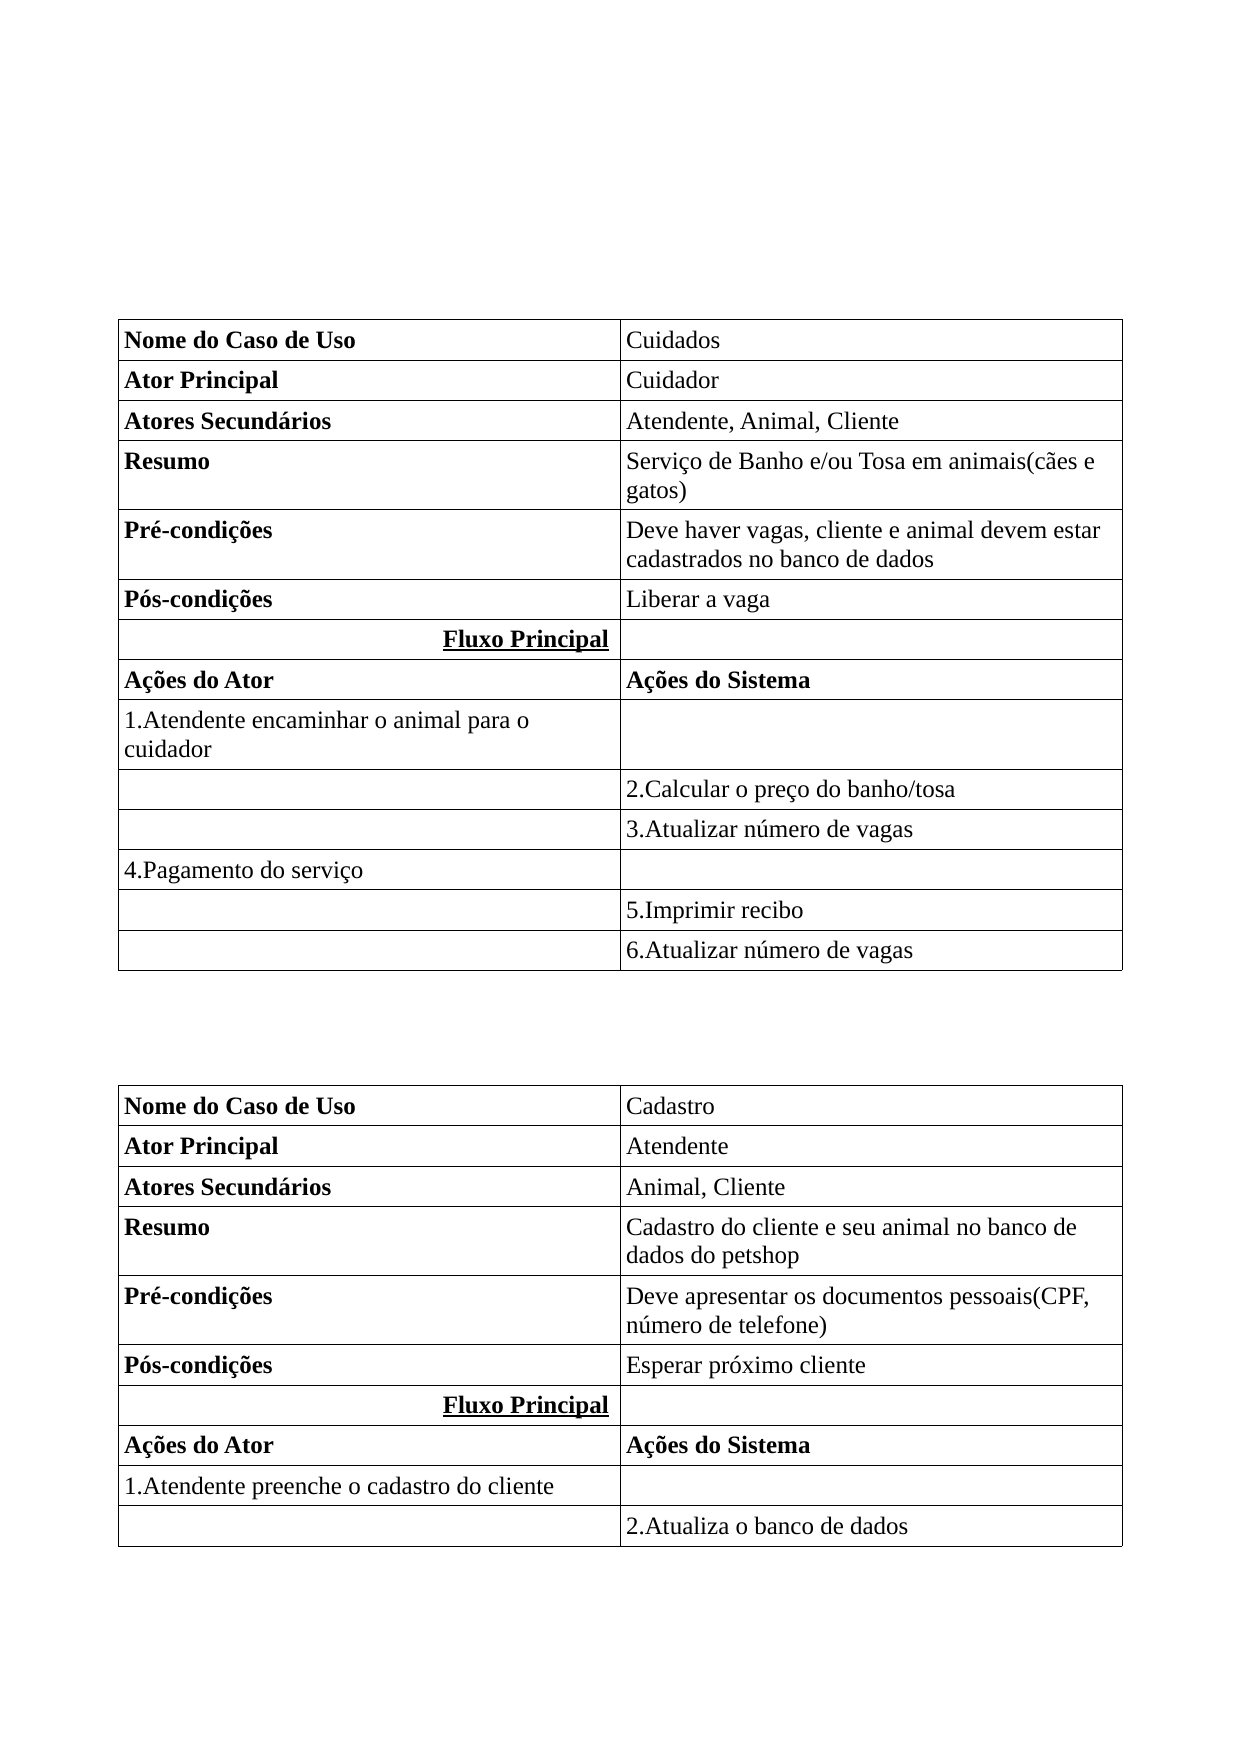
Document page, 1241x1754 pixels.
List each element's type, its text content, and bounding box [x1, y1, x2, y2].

table_cell Ações do Sistema [621, 1426, 1122, 1465]
table_cell 6.Atualizar número de vagas [621, 931, 1122, 970]
table_header Cadastro [621, 1086, 1122, 1125]
table_cell Ações do Sistema [621, 660, 1122, 699]
table_cell [119, 1506, 620, 1546]
table_cell Pré-condições [119, 510, 620, 578]
table_cell 5.Imprimir recibo [621, 890, 1122, 930]
table_cell Deve apresentar os documentos pessoais(CPF, número de telefone) [621, 1276, 1122, 1344]
table_cell 2.Atualiza o banco de dados [621, 1506, 1122, 1546]
table_cell [119, 890, 620, 930]
table_cell [119, 931, 620, 970]
table_header Nome do Caso de Uso [119, 1086, 620, 1125]
table_header Nome do Caso de Uso [119, 320, 620, 360]
table_cell [621, 1386, 1122, 1425]
table_cell Ator Principal [119, 361, 620, 400]
table_cell Atores Secundários [119, 401, 620, 440]
table_cell [621, 620, 1122, 659]
table_cell Esperar próximo cliente [621, 1345, 1122, 1384]
table_cell Liberar a vaga [621, 580, 1122, 619]
table_cell Ações do Ator [119, 1426, 620, 1465]
table_cell Atendente, Animal, Cliente [621, 401, 1122, 440]
table_cell [119, 770, 620, 809]
table_cell Pós-condições [119, 1345, 620, 1384]
table_cell Ações do Ator [119, 660, 620, 699]
table_cell Atendente [621, 1126, 1122, 1166]
table_cell Ator Principal [119, 1126, 620, 1166]
table_cell Pré-condições [119, 1276, 620, 1344]
table_cell 3.Atualizar número de vagas [621, 810, 1122, 849]
table_cell Fluxo Principal [119, 620, 620, 659]
table_cell Pós-condições [119, 580, 620, 619]
table_cell Serviço de Banho e/ou Tosa em animais(cães e gatos) [621, 441, 1122, 509]
table_cell Resumo [119, 1207, 620, 1275]
table_cell [621, 850, 1122, 889]
table_cell Cadastro do cliente e seu animal no banco de dados do petshop [621, 1207, 1122, 1275]
table_cell 1.Atendente preenche o cadastro do cliente [119, 1466, 620, 1505]
table_header Cuidados [621, 320, 1122, 360]
table_cell 2.Calcular o preço do banho/tosa [621, 770, 1122, 809]
table_cell [621, 1466, 1122, 1505]
table_cell Deve haver vagas, cliente e animal devem estar cadastrados no banco de dados [621, 510, 1122, 578]
table_cell 1.Atendente encaminhar o animal para o cuidador [119, 700, 620, 768]
table_cell [119, 810, 620, 849]
table_cell Atores Secundários [119, 1167, 620, 1206]
table_cell 4.Pagamento do serviço [119, 850, 620, 889]
table_cell Cuidador [621, 361, 1122, 400]
table_cell [621, 700, 1122, 768]
table_cell Resumo [119, 441, 620, 509]
table_cell Fluxo Principal [119, 1386, 620, 1425]
table_cell Animal, Cliente [621, 1167, 1122, 1206]
